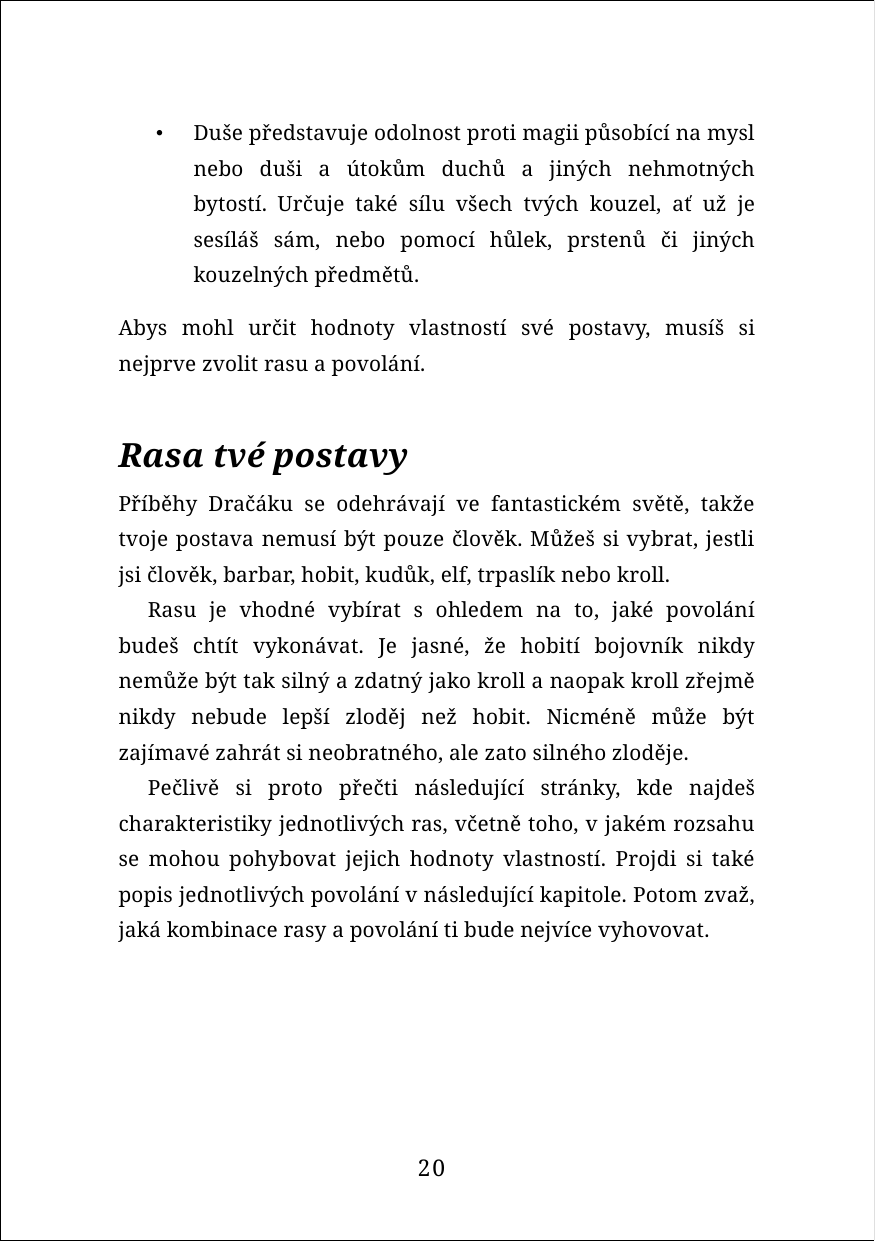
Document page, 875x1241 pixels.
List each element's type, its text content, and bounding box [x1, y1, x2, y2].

subtitle Rasa tvé postavy [118, 432, 756, 477]
list Duše představuje odolnost proti magii působící na mysl nebo duši a útokům duchů a jiných nehmotných bytostí. Určuje také sílu všech tvých kouzel, ať už je sesíláš sám, nebo pomocí hůlek, prstenů či jiných kouzelných předmětů. [156, 118, 756, 289]
text Abys mohl určit hodnoty vlastností své postavy, musíš si nejprve zvolit rasu a povolání. [118, 313, 756, 377]
text Příběhy Dračáku se odehrávají ve fantastickém světě, takže tvoje postava nemusí být pouze člověk. Můžeš si vybrat, jestli jsi člověk, barbar, hobit, kudůk, elf, trpaslík nebo kroll. Rasu je vhodné vybírat s ohledem na to, jaké povolání budeš chtít vykonávat. Je jasné, že hobití bojovník nikdy nemůže být tak silný a zdatný jako kroll a naopak kroll zřejmě nikdy nebude lepší zloděj než hobit. Nicméně může být zajímavé zahrát si neobratného, ale zato silného zloděje. Pečlivě si proto přečti následující stránky, kde najdeš charakteristiky jednotlivých ras, včetně toho, v jakém rozsahu se mohou pohybovat jejich hodnoty vlastností. Projdi si také popis jednotlivých povolání v následující kapitole. Potom zvaž, jaká kombinace rasy a povolání ti bude nejvíce vyhovovat. [118, 489, 756, 944]
